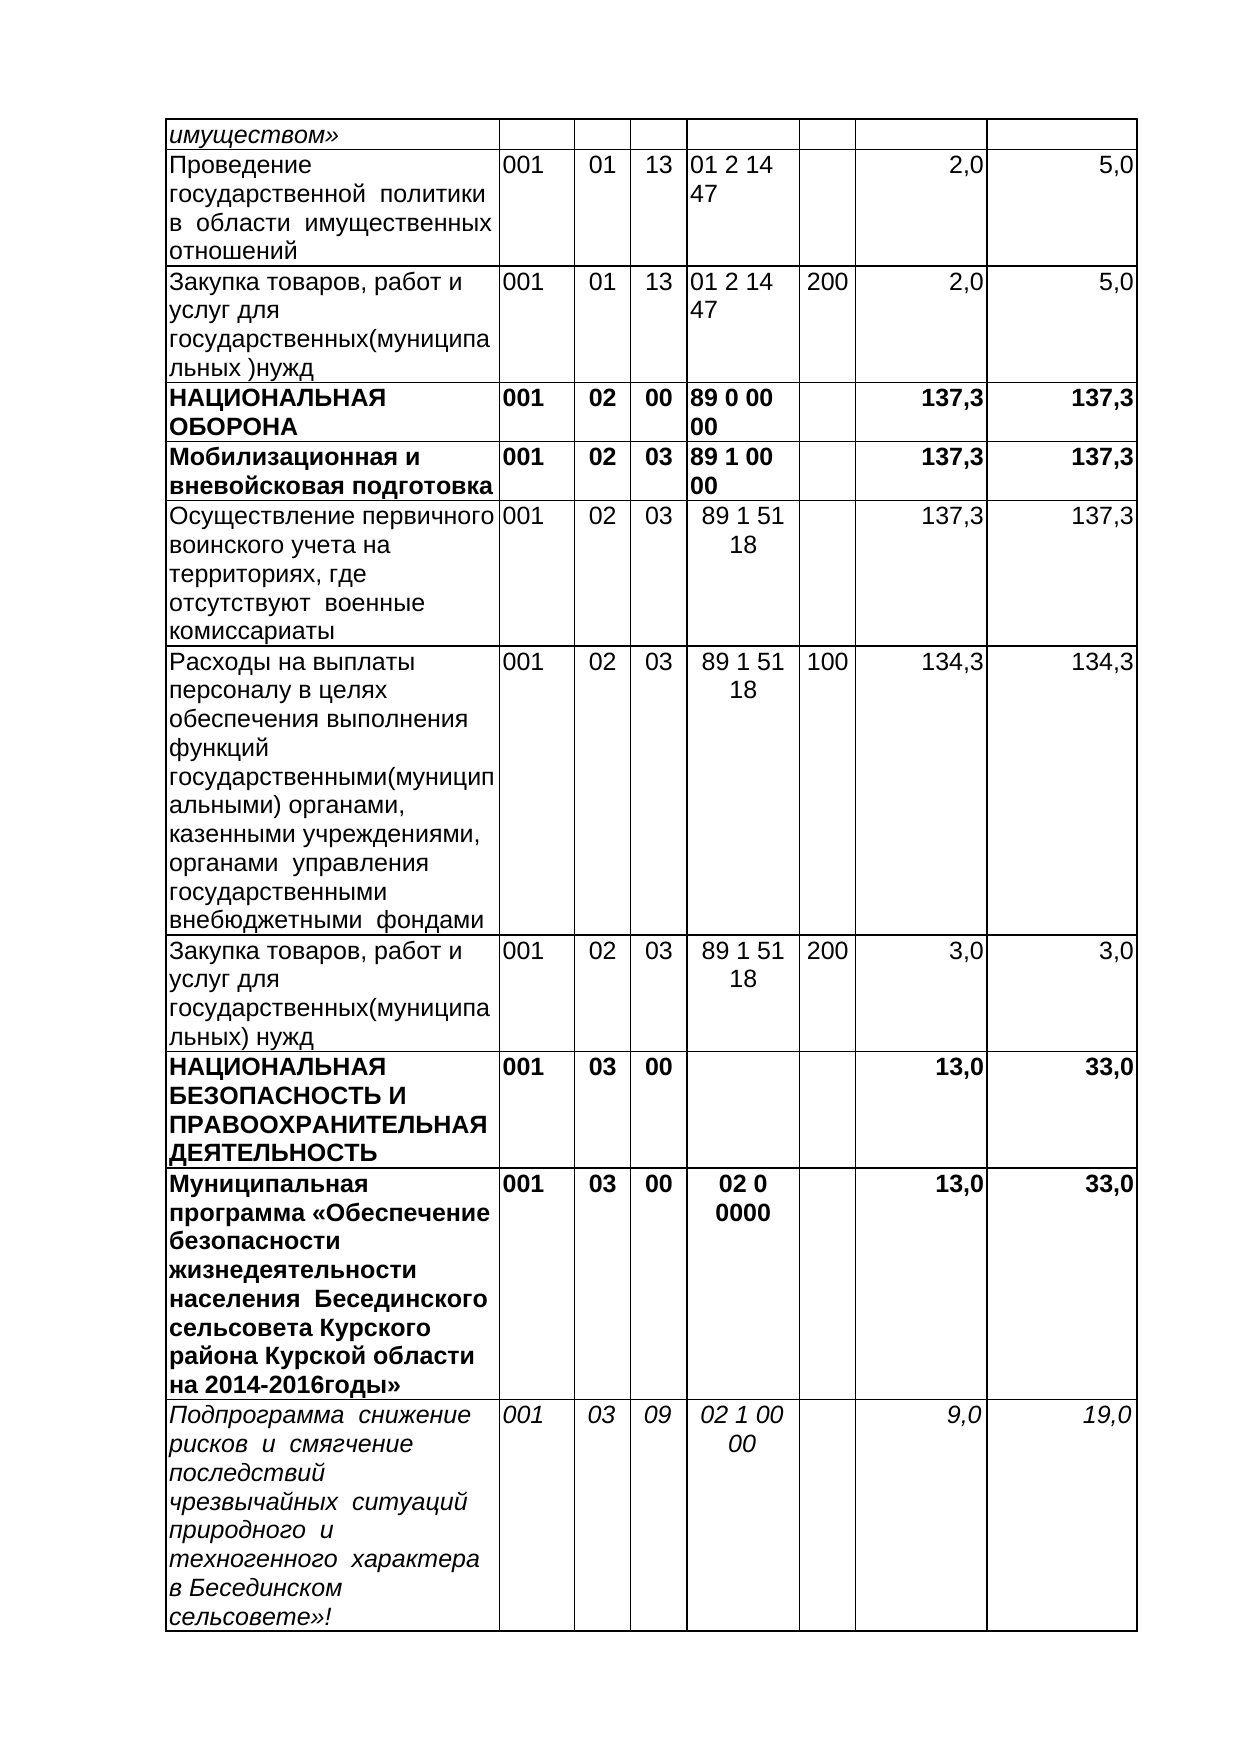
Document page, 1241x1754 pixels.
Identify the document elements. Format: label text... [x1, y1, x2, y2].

table_cell [800, 150, 855, 265]
table_cell 09 [631, 1400, 686, 1630]
table_cell 134,3 [988, 647, 1136, 934]
table_cell 13 [631, 150, 686, 265]
table_cell [800, 442, 855, 500]
table_cell 19,0 [988, 1400, 1136, 1630]
table_cell Осуществление первичного воинского учета на территориях, где отсутствуют военные комиссариаты [167, 501, 499, 645]
table_cell 5,0 [988, 150, 1136, 265]
table_cell 02 [575, 936, 630, 1051]
table_cell Подпрограмма снижение рисков и смягчение последствий чрезвычайных ситуаций природного и техногенного характера в Бесединском сельсовете»! [167, 1400, 499, 1630]
table_cell [631, 120, 686, 148]
table_cell 33,0 [988, 1052, 1136, 1167]
table_cell 001 [500, 501, 574, 645]
table_cell 001 [500, 936, 574, 1051]
table_cell 03 [575, 1052, 630, 1167]
table_cell Расходы на выплаты персоналу в целях обеспечения выполнения функций государственными(муниципальными) органами, казенными учреждениями, органами управления государственными внебюджетными фондами [167, 647, 499, 934]
table_cell 01 2 14 47 [688, 150, 799, 265]
table_cell 001 [500, 1400, 574, 1630]
table_cell 13 [631, 267, 686, 382]
table_cell 00 [631, 383, 686, 441]
table_cell [988, 120, 1136, 148]
table_cell 33,0 [988, 1169, 1136, 1399]
table_cell 02 1 00 00 [688, 1400, 799, 1630]
table_cell 9,0 [856, 1400, 986, 1630]
table_cell [500, 120, 574, 148]
table_cell Муниципальная программа «Обеспечение безопасности жизнедеятельности населения Бесединского сельсовета Курского района Курской области на 2014-2016годы» [167, 1169, 499, 1399]
table_cell 89 1 51 18 [688, 501, 799, 645]
table_cell 2,0 [856, 150, 986, 265]
table_cell 001 [500, 383, 574, 441]
table_cell 137,3 [988, 442, 1136, 500]
table_cell НАЦИОНАЛЬНАЯ ОБОРОНА [167, 383, 499, 441]
table_cell 89 1 51 18 [688, 936, 799, 1051]
table_cell Проведение государственной политики в области имущественных отношений [167, 150, 499, 265]
table_cell 03 [631, 647, 686, 934]
table_cell [800, 1169, 855, 1399]
table_cell 03 [575, 1400, 630, 1630]
table_cell [575, 120, 630, 148]
table_cell [688, 1052, 799, 1167]
table_cell [688, 120, 799, 148]
table_cell [800, 501, 855, 645]
table_cell 00 [631, 1169, 686, 1399]
table_cell 01 [575, 267, 630, 382]
table_cell 03 [575, 1169, 630, 1399]
table_cell 89 1 00 00 [688, 442, 799, 500]
table_cell 137,3 [856, 501, 986, 645]
table_cell имуществом» [167, 120, 499, 148]
table_cell Закупка товаров, работ и услуг для государственных(муниципальных) нужд [167, 936, 499, 1051]
table_cell 02 [575, 647, 630, 934]
table_cell 03 [631, 501, 686, 645]
table_cell 001 [500, 150, 574, 265]
table_cell 5,0 [988, 267, 1136, 382]
table_cell [856, 120, 986, 148]
table_cell 200 [800, 936, 855, 1051]
table_cell 137,3 [988, 501, 1136, 645]
table_cell 13,0 [856, 1052, 986, 1167]
table_cell 01 [575, 150, 630, 265]
table_cell 001 [500, 1052, 574, 1167]
table_cell Закупка товаров, работ и услуг для государственных(муниципальных )нужд [167, 267, 499, 382]
table_cell 137,3 [856, 383, 986, 441]
table_cell 200 [800, 267, 855, 382]
table_cell 03 [631, 442, 686, 500]
table_cell 100 [800, 647, 855, 934]
table_cell 2,0 [856, 267, 986, 382]
table_cell 134,3 [856, 647, 986, 934]
table_cell 00 [631, 1052, 686, 1167]
table_cell 001 [500, 267, 574, 382]
table_cell 89 0 00 00 [688, 383, 799, 441]
table_cell 3,0 [856, 936, 986, 1051]
table_cell 137,3 [856, 442, 986, 500]
table_cell 001 [500, 442, 574, 500]
table_cell 13,0 [856, 1169, 986, 1399]
table_cell 02 0 0000 [688, 1169, 799, 1399]
table_cell 02 [575, 501, 630, 645]
table_cell 01 2 14 47 [688, 267, 799, 382]
table_cell 02 [575, 442, 630, 500]
table_cell 89 1 51 18 [688, 647, 799, 934]
table_cell [160, 118, 165, 1632]
table_cell 3,0 [988, 936, 1136, 1051]
table_cell [800, 1052, 855, 1167]
table_cell Мобилизационная и вневойсковая подготовка [167, 442, 499, 500]
table_cell [800, 120, 855, 148]
table_cell 137,3 [988, 383, 1136, 441]
table_cell [800, 1400, 855, 1630]
table_cell НАЦИОНАЛЬНАЯ БЕЗОПАСНОСТЬ И ПРАВООХРАНИТЕЛЬНАЯ ДЕЯТЕЛЬНОСТЬ [167, 1052, 499, 1167]
table_cell 001 [500, 647, 574, 934]
table_cell [800, 383, 855, 441]
table_cell 02 [575, 383, 630, 441]
table_cell 03 [631, 936, 686, 1051]
table_cell 001 [500, 1169, 574, 1399]
